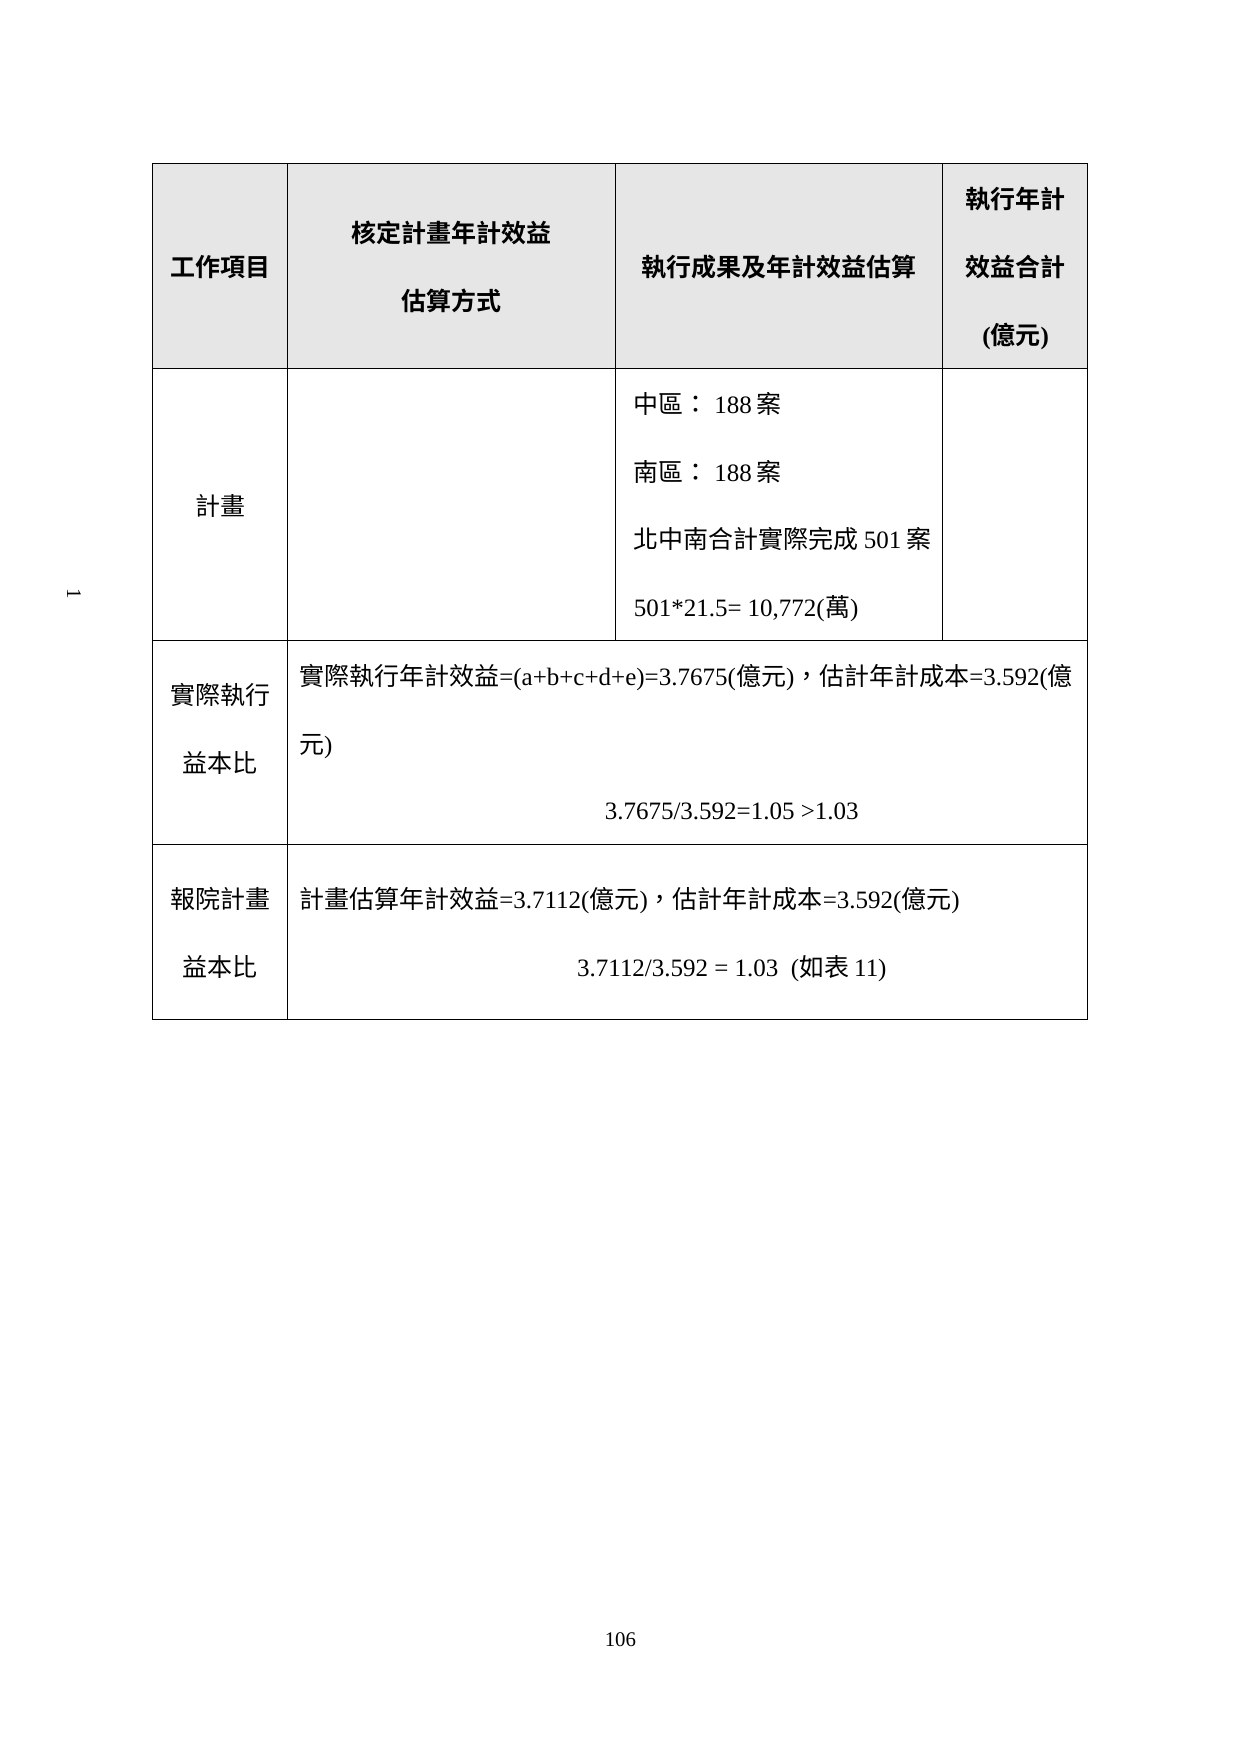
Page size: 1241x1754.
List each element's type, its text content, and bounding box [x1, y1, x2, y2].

table_header 執行成果及年計效益估算 [616, 164, 942, 368]
table_cell [288, 369, 615, 640]
table_cell 計畫 [153, 369, 287, 640]
table_cell 實際執行年計效益=(a+b+c+d+e)=3.7675(億元)，估計年計成本=3.592(億元) 3.7675/3.592=1.05 >1.03 [288, 641, 1087, 844]
table_cell [943, 369, 1087, 640]
table_header 核定計畫年計效益 估算方式 [288, 164, 615, 368]
table_cell 報院計畫益本比 [153, 845, 287, 1018]
table_header 執行年計效益合計 (億元) [943, 164, 1087, 368]
table_header 工作項目 [153, 164, 287, 368]
table_cell 中區： 188案 南區： 188案 北中南合計實際完成501案 501*21.5= 10,772(萬) [616, 369, 942, 640]
table_cell 實際執行益本比 [153, 641, 287, 844]
table_cell 計畫估算年計效益=3.7112(億元)，估計年計成本=3.592(億元) 3.7112/3.592 = 1.03 (如表11) [288, 845, 1087, 1018]
